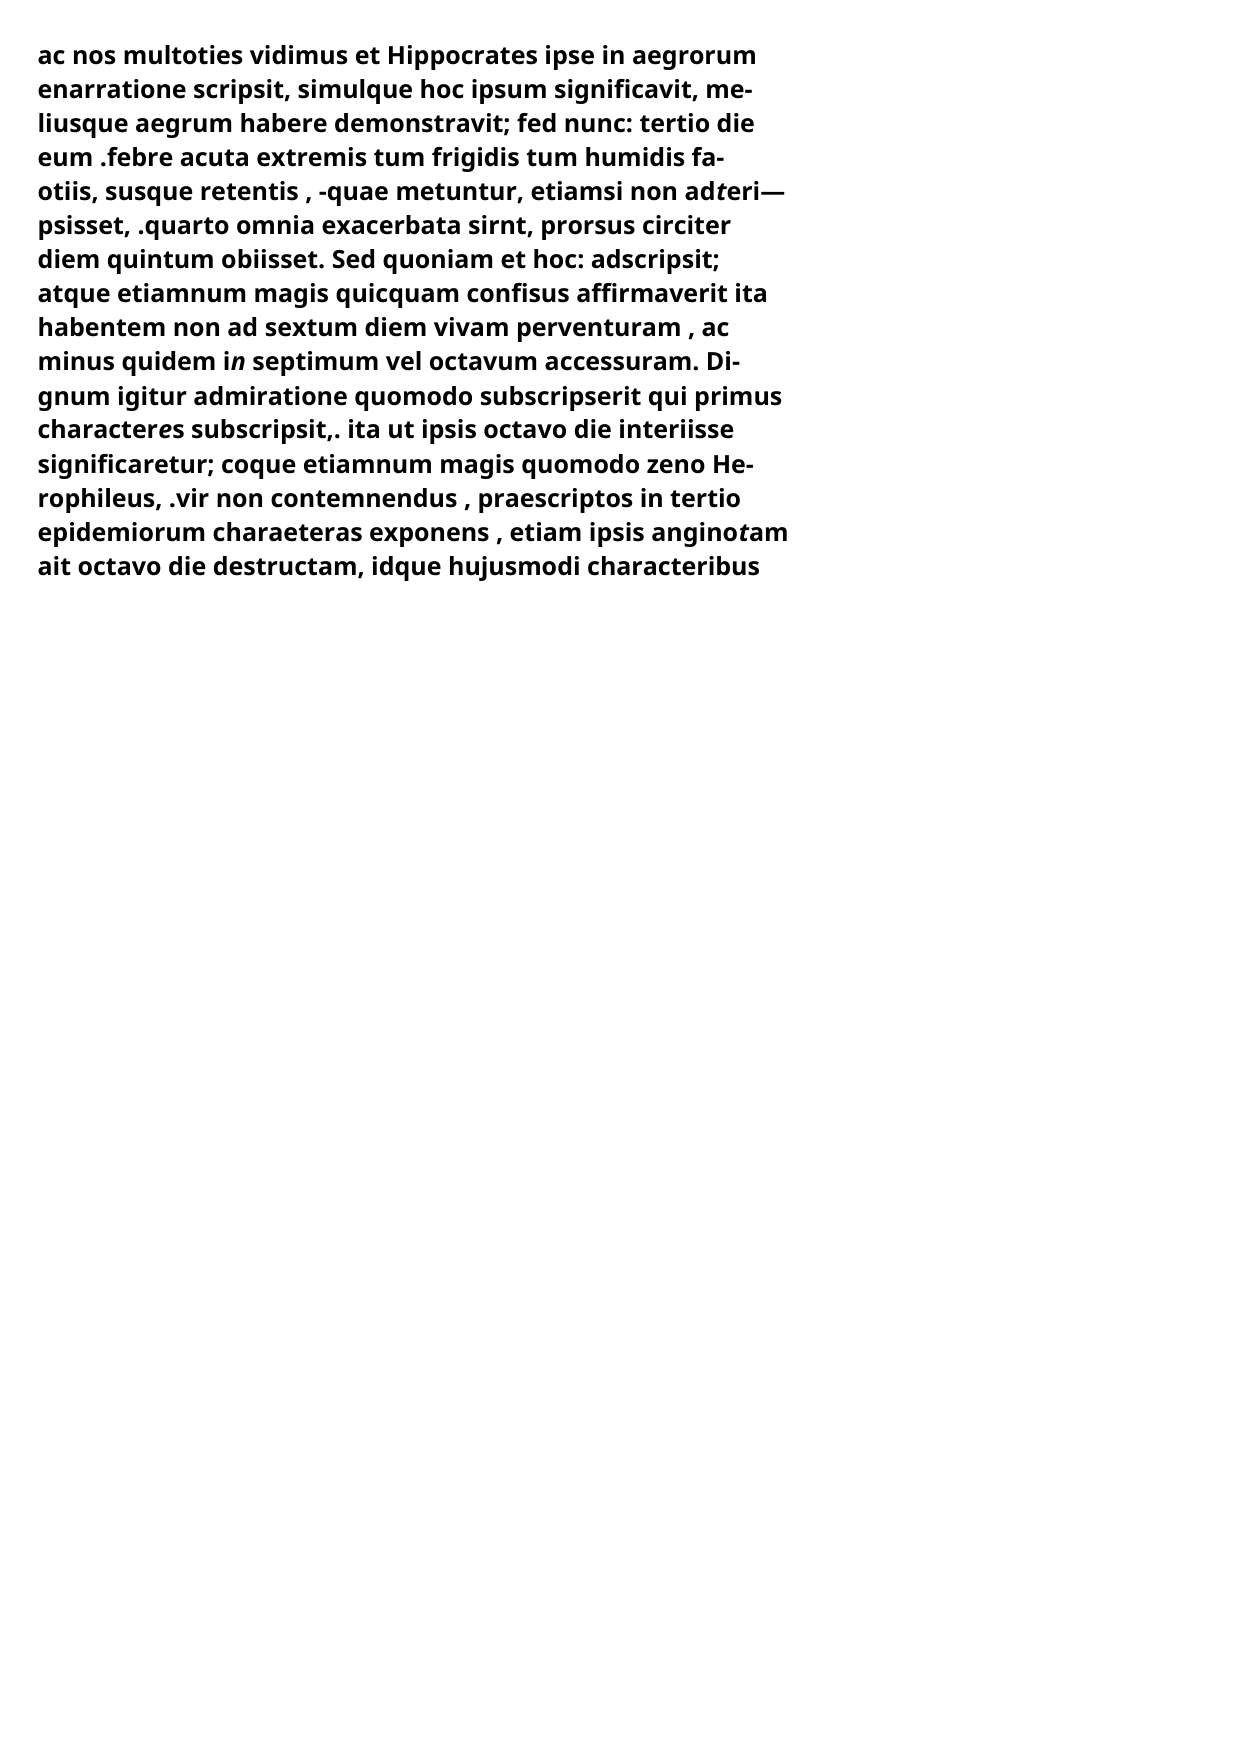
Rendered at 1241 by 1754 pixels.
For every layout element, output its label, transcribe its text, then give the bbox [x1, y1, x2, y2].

text ac nos multoties vidimus et Hippocrates ipse in aegrorum enarratione scripsit, simulque hoc ipsum significavit, me- liusque aegrum habere demonstravit; fed nunc: tertio die eum .febre acuta extremis tum frigidis tum humidis fa- otiis, susque retentis , -quae metuntur, etiamsi non adteri— psisset, .quarto omnia exacerbata sirnt, prorsus circiter diem quintum obiisset. Sed quoniam et hoc: adscripsit; atque etiamnum magis quicquam confisus affirmaverit ita habentem non ad sextum diem vivam perventuram , ac minus quidem in septimum vel octavum accessuram. Di- gnum igitur admiratione quomodo subscripserit qui primus characteres subscripsit,. ita ut ipsis octavo die interiisse significaretur; coque etiamnum magis quomodo zeno He- rophileus, .vir non contemnendus , praescriptos in tertio epidemiorum charaeteras exponens , etiam ipsis anginotam ait octavo die destructam, idque hujusmodi characteribus [37, 37, 1203, 582]
